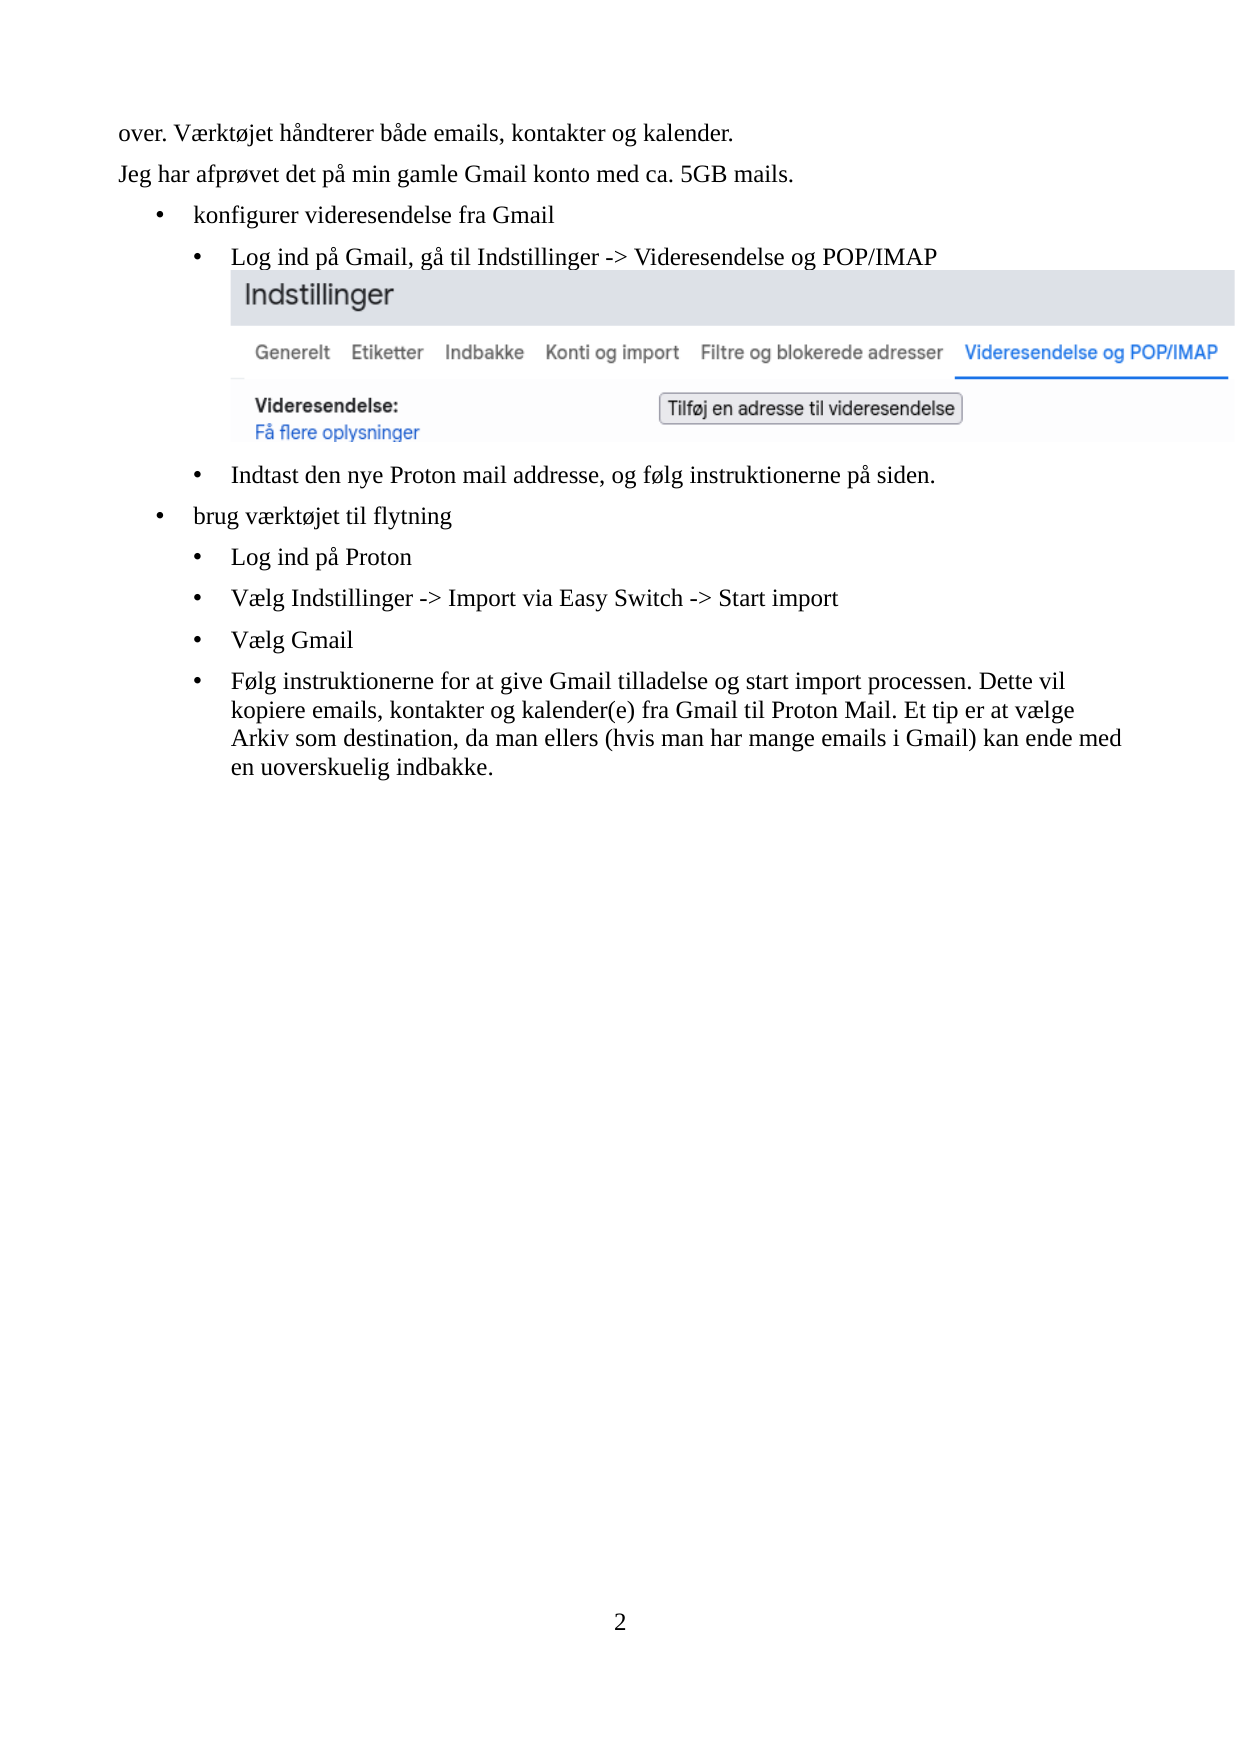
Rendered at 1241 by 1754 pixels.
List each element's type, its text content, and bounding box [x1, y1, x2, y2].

list brug værktøjet til flytning [156, 501, 1122, 530]
list Vælg Gmail [193, 625, 1122, 653]
list konfigurer videresendelse fra Gmail [156, 201, 1122, 229]
list Log ind på Proton [193, 542, 1122, 571]
text Jeg har afprøvet det på min gamle Gmail konto med ca. 5GB mails. [118, 159, 1122, 188]
list Vælg Indstillinger -> Import via Easy Switch -> Start import [193, 583, 1122, 612]
list Følg instruktionerne for at give Gmail tilladelse og start import processen. Dette vil kopiere emails, kontakter og kalender(e) fra Gmail til Proton Mail. Et tip er at vælge Arkiv som destination, da man ellers (hvis man har mange emails i Gmail) kan ende med en uoverskuelig indbakke. [193, 666, 1122, 781]
text over. Værktøjet håndterer både emails, kontakter og kalender. [118, 118, 1122, 147]
list Log ind på Gmail, gå til Indstillinger -> Videresendelse og POP/IMAP [193, 242, 1122, 447]
list Indtast den nye Proton mail addresse, og følg instruktionerne på siden. [193, 460, 1122, 488]
